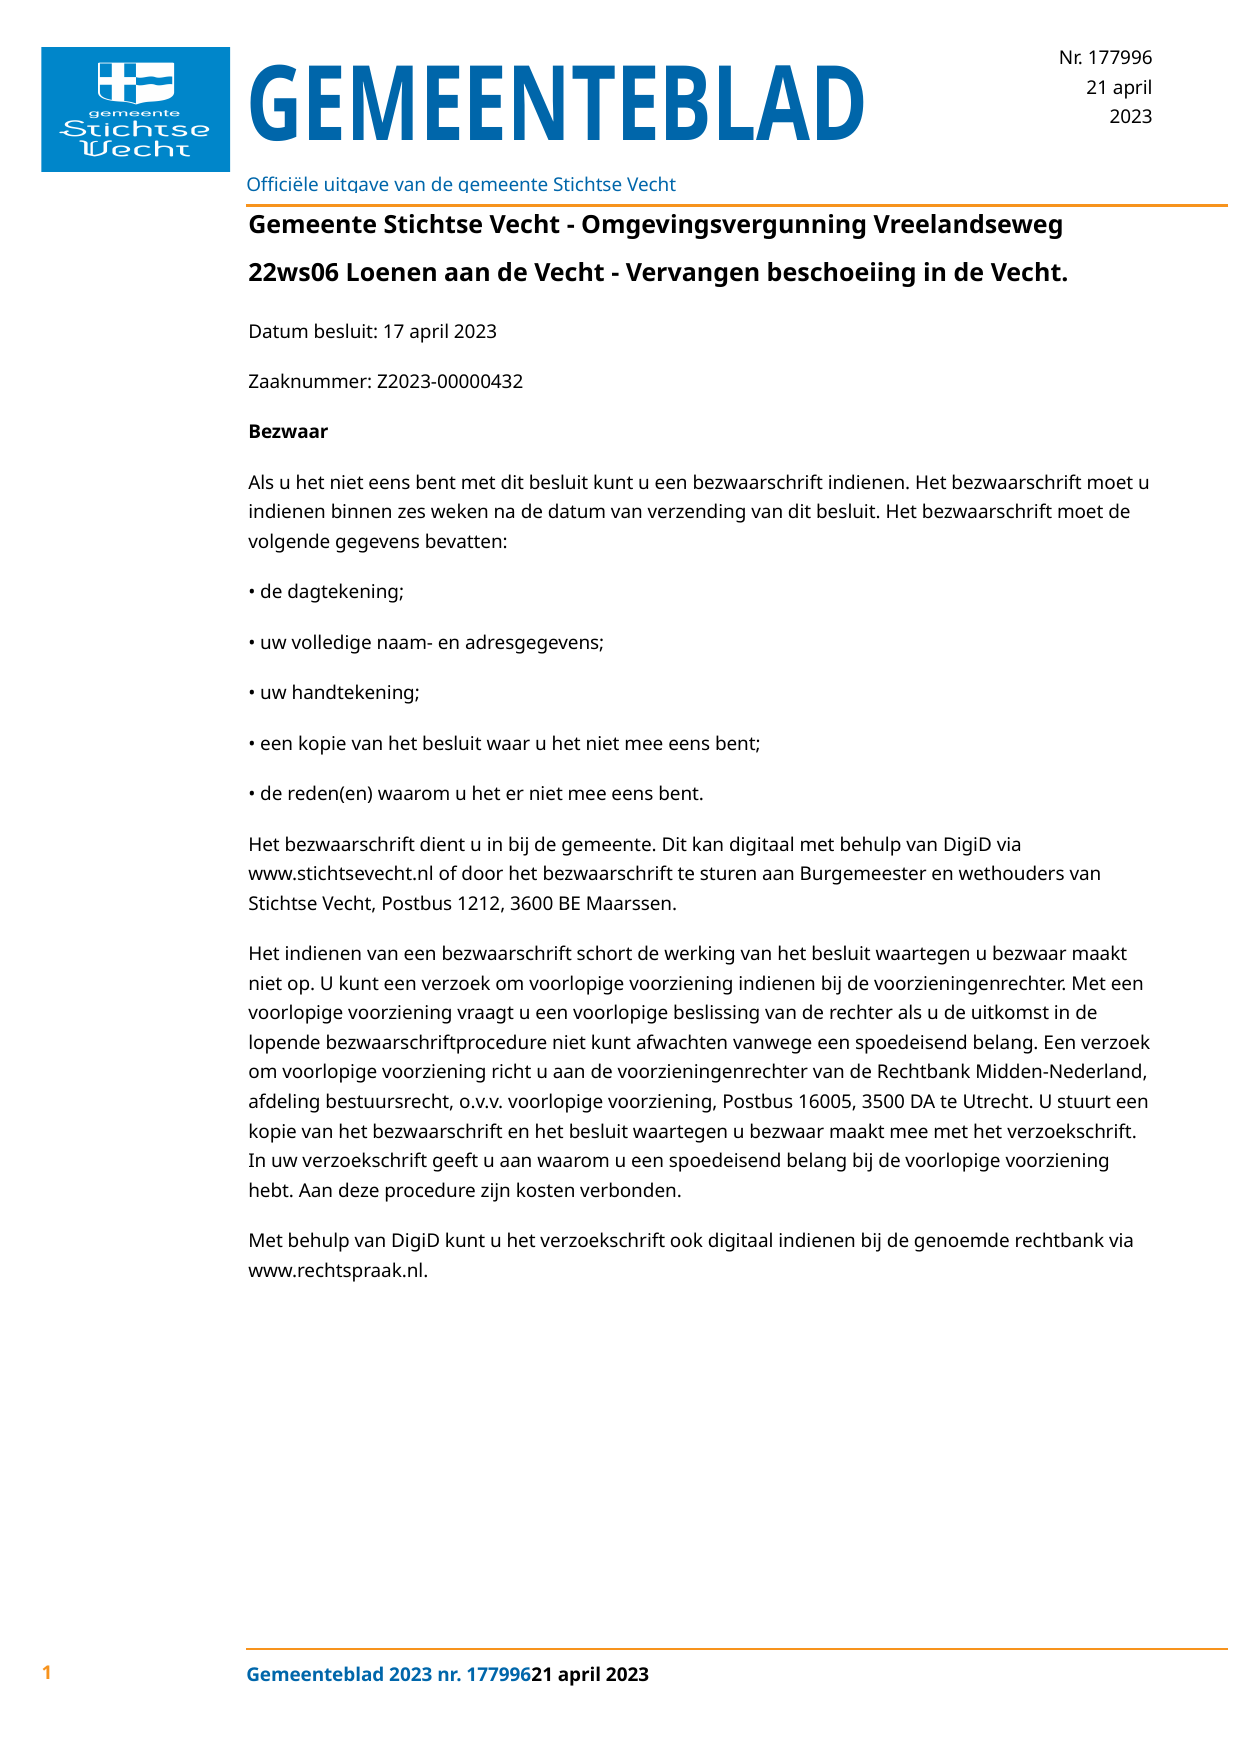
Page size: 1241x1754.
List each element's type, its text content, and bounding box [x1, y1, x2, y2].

text • uw volledige naam- en adresgegevens; [248, 629, 1152, 655]
text Als u het niet eens bent met dit besluit kunt u een bezwaarschrift indienen. Het bezwaarschrift moet u indienen binnen zes weken na de datum van verzending van dit besluit. Het bezwaarschrift moet de volgende gegevens bevatten: [248, 469, 1152, 554]
text Zaaknummer: Z2023-00000432 [248, 368, 1152, 394]
text Met behulp van DigiD kunt u het verzoekschrift ook digitaal indienen bij de genoemde rechtbank via www.rechtspraak.nl. [248, 1227, 1152, 1283]
text Het indienen van een bezwaarschrift schort de werking van het besluit waartegen u bezwaar maakt niet op. U kunt een verzoek om voorlopige voorziening indienen bij de voorzieningenrechter. Met een voorlopige voorziening vraagt u een voorlopige beslissing van de rechter als u de uitkomst in de lopende bezwaarschriftprocedure niet kunt afwachten vanwege een spoedeisend belang. Een verzoek om voorlopige voorziening richt u aan de voorzieningenrechter van de Rechtbank Midden-Nederland, afdeling bestuursrecht, o.v.v. voorlopige voorziening, Postbus 16005, 3500 DA te Utrecht. U stuurt een kopie van het bezwaarschrift en het besluit waartegen u bezwaar maakt mee met het verzoekschrift. In uw verzoekschrift geeft u aan waarom u een spoedeisend belang bij de voorlopige voorziening hebt. Aan deze procedure zijn kosten verbonden. [248, 940, 1152, 1203]
picture [137, 63, 174, 103]
text • uw handtekening; [248, 679, 1152, 705]
text Gemeente Stichtse Vecht - Omgevingsvergunning Vreelandseweg 22ws06 Loenen aan de Vecht - Vervangen beschoeiing in de Vecht. [248, 207, 1152, 288]
text • de reden(en) waarom u het er niet mee eens bent. [248, 780, 1152, 806]
picture [99, 63, 135, 101]
text Bezwaar [248, 419, 1152, 444]
text Datum besluit: 17 april 2023 [248, 318, 1152, 344]
text • de dagtekening; [248, 579, 1152, 604]
text • een kopie van het besluit waar u het niet mee eens bent; [248, 730, 1152, 756]
text Het bezwaarschrift dient u in bij de gemeente. Dit kan digitaal met behulp van DigiD via www.stichtsevecht.nl of door het bezwaarschrift te sturen aan Burgemeester en wethouders van Stichtse Vecht, Postbus 1212, 3600 BE Maarssen. [248, 831, 1152, 916]
